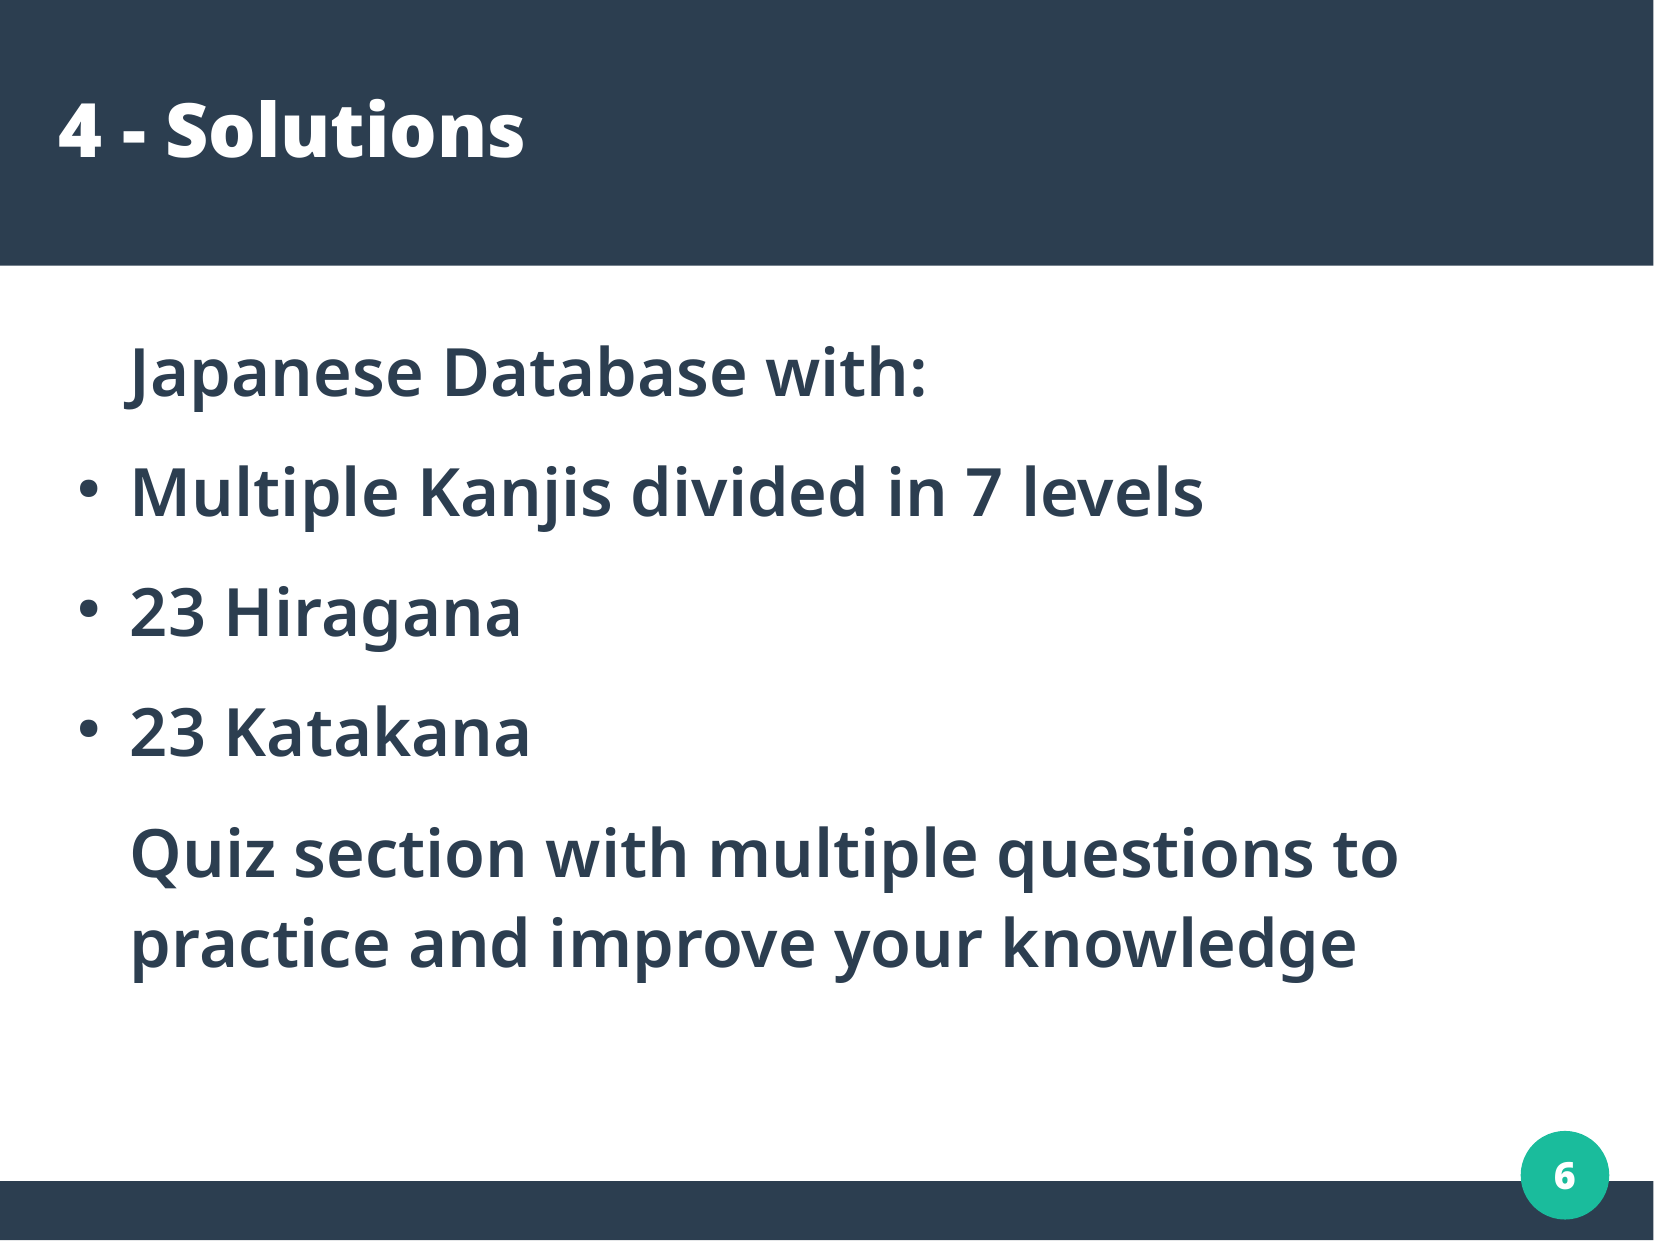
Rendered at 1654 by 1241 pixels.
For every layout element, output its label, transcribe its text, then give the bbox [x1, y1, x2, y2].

title 4 - Solutions [59, 49, 1595, 207]
list Japanese Database with: Multiple Kanjis divided in 7 levels 23 Hiragana 23 Katakana Quiz section with multiple questions to practice and improve your knowledge [59, 324, 1595, 1152]
